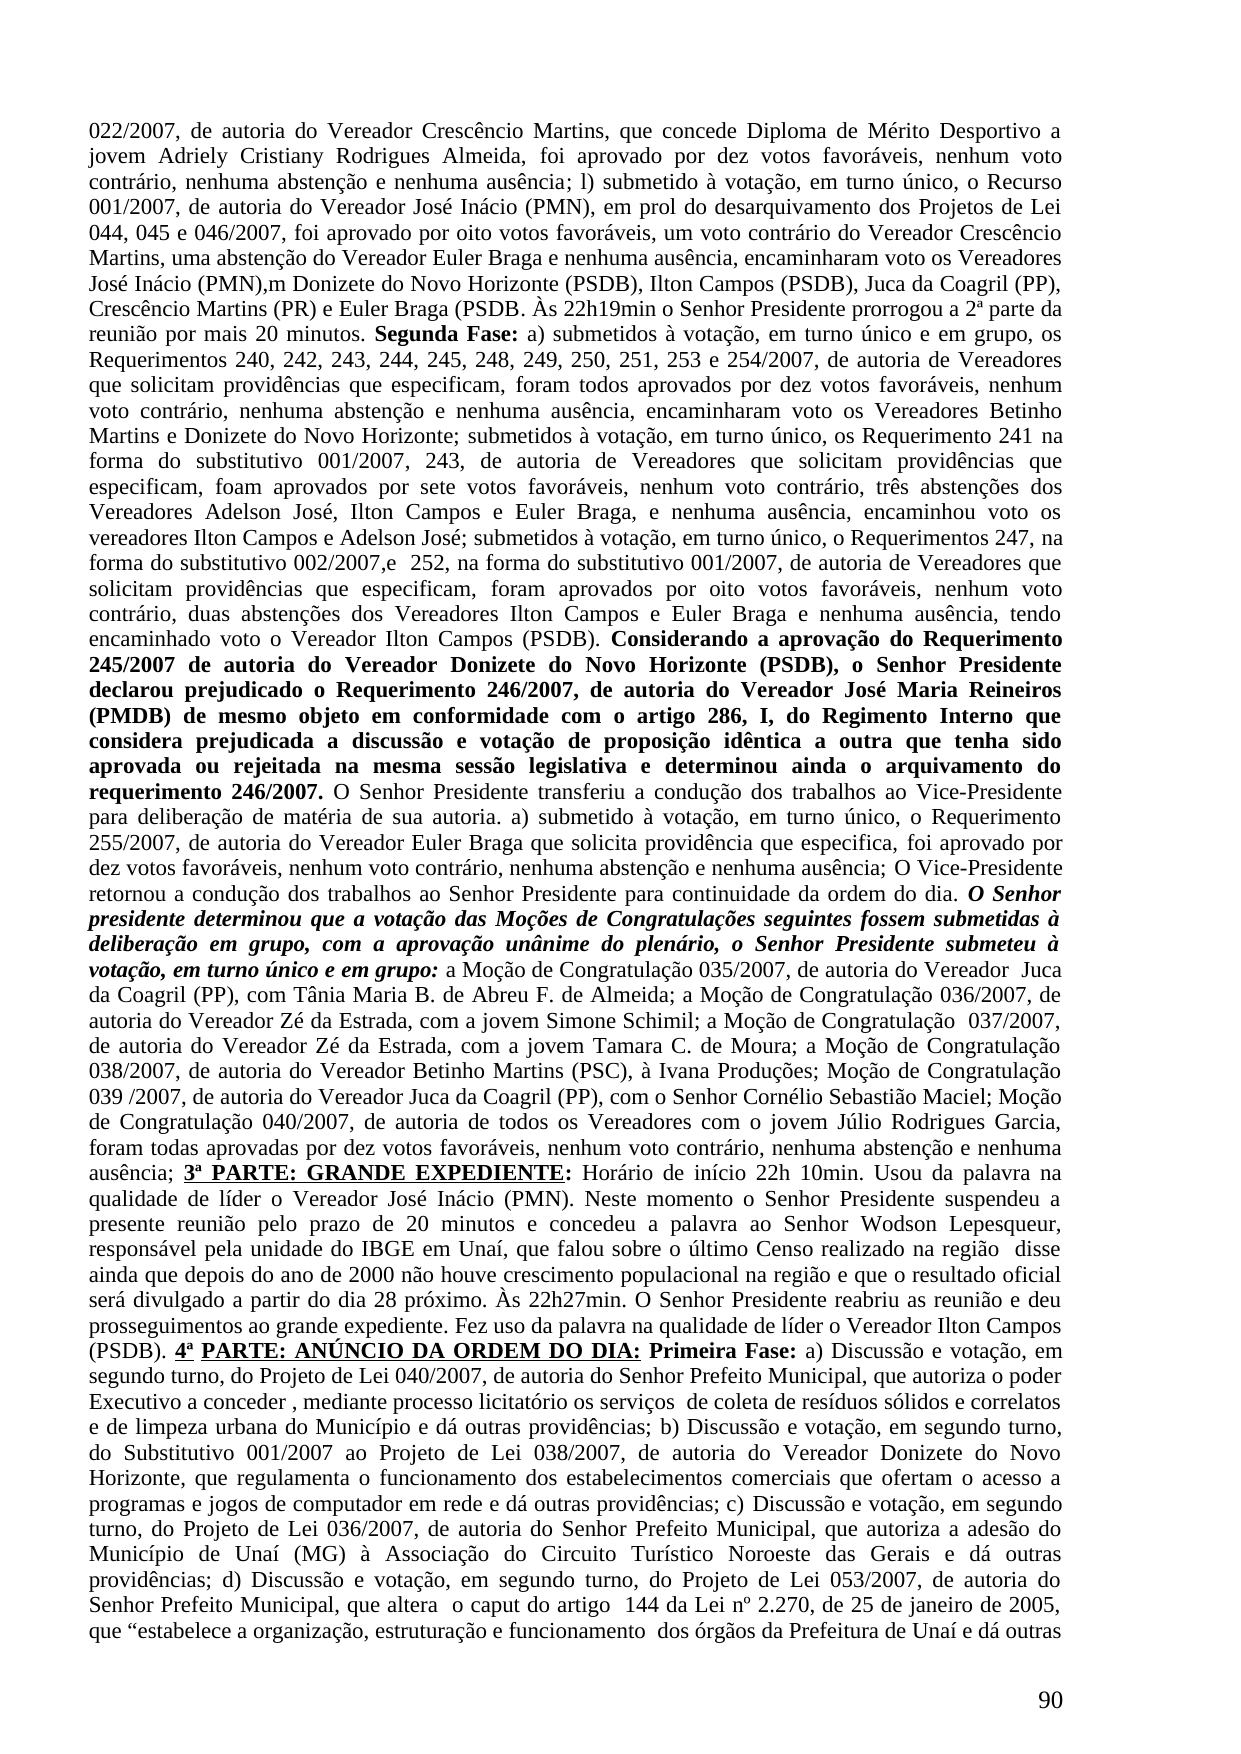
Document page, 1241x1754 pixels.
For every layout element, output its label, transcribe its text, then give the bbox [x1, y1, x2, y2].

text 022/2007, de autoria do Vereador Crescêncio Martins, que concede Diploma de Mérito Desportivo a jovem Adriely Cristiany Rodrigues Almeida, foi aprovado por dez votos favoráveis, nenhum voto contrário, nenhuma abstenção e nenhuma ausência; l) submetido à votação, em turno único, o Recurso 001/2007, de autoria do Vereador José Inácio (PMN), em prol do desarquivamento dos Projetos de Lei 044, 045 e 046/2007, foi aprovado por oito votos favoráveis, um voto contrário do Vereador Crescêncio Martins, uma abstenção do Vereador Euler Braga e nenhuma ausência, encaminharam voto os Vereadores José Inácio (PMN),m Donizete do Novo Horizonte (PSDB), Ilton Campos (PSDB), Juca da Coagril (PP), Crescêncio Martins (PR) e Euler Braga (PSDB. Às 22h19min o Senhor Presidente prorrogou a 2ª parte da reunião por mais 20 minutos. Segunda Fase: a) submetidos à votação, em turno único e em grupo, os Requerimentos 240, 242, 243, 244, 245, 248, 249, 250, 251, 253 e 254/2007, de autoria de Vereadores que solicitam providências que especificam, foram todos aprovados por dez votos favoráveis, nenhum voto contrário, nenhuma abstenção e nenhuma ausência, encaminharam voto os Vereadores Betinho Martins e Donizete do Novo Horizonte; submetidos à votação, em turno único, os Requerimento 241 na forma do substitutivo 001/2007, 243, de autoria de Vereadores que solicitam providências que especificam, foam aprovados por sete votos favoráveis, nenhum voto contrário, três abstenções dos Vereadores Adelson José, Ilton Campos e Euler Braga, e nenhuma ausência, encaminhou voto os vereadores Ilton Campos e Adelson José; submetidos à votação, em turno único, o Requerimentos 247, na forma do substitutivo 002/2007,e 252, na forma do substitutivo 001/2007, de autoria de Vereadores que solicitam providências que especificam, foram aprovados por oito votos favoráveis, nenhum voto contrário, duas abstenções dos Vereadores Ilton Campos e Euler Braga e nenhuma ausência, tendo encaminhado voto o Vereador Ilton Campos (PSDB). Considerando a aprovação do Requerimento 245/2007 de autoria do Vereador Donizete do Novo Horizonte (PSDB), o Senhor Presidente declarou prejudicado o Requerimento 246/2007, de autoria do Vereador José Maria Reineiros (PMDB) de mesmo objeto em conformidade com o artigo 286, I, do Regimento Interno que considera prejudicada a discussão e votação de proposição idêntica a outra que tenha sido aprovada ou rejeitada na mesma sessão legislativa e determinou ainda o arquivamento do requerimento 246/2007. O Senhor Presidente transferiu a condução dos trabalhos ao Vice-Presidente para deliberação de matéria de sua autoria. a) submetido à votação, em turno único, o Requerimento 255/2007, de autoria do Vereador Euler Braga que solicita providência que especifica, foi aprovado por dez votos favoráveis, nenhum voto contrário, nenhuma abstenção e nenhuma ausência; O Vice-Presidente retornou a condução dos trabalhos ao Senhor Presidente para continuidade da ordem do dia. O Senhor presidente determinou que a votação das Moções de Congratulações seguintes fossem submetidas à deliberação em grupo, com a aprovação unânime do plenário, o Senhor Presidente submeteu à votação, em turno único e em grupo: a Moção de Congratulação 035/2007, de autoria do Vereador Juca da Coagril (PP), com Tânia Maria B. de Abreu F. de Almeida; a Moção de Congratulação 036/2007, de autoria do Vereador Zé da Estrada, com a jovem Simone Schimil; a Moção de Congratulação 037/2007, de autoria do Vereador Zé da Estrada, com a jovem Tamara C. de Moura; a Moção de Congratulação 038/2007, de autoria do Vereador Betinho Martins (PSC), à Ivana Produções; Moção de Congratulação 039 /2007, de autoria do Vereador Juca da Coagril (PP), com o Senhor Cornélio Sebastião Maciel; Moção de Congratulação 040/2007, de autoria de todos os Vereadores com o jovem Júlio Rodrigues Garcia, foram todas aprovadas por dez votos favoráveis, nenhum voto contrário, nenhuma abstenção e nenhuma ausência; 3ª PARTE: GRANDE EXPEDIENTE: Horário de início 22h 10min. Usou da palavra na qualidade de líder o Vereador José Inácio (PMN). Neste momento o Senhor Presidente suspendeu a presente reunião pelo prazo de 20 minutos e concedeu a palavra ao Senhor Wodson Lepesqueur, responsável pela unidade do IBGE em Unaí, que falou sobre o último Censo realizado na região disse ainda que depois do ano de 2000 não houve crescimento populacional na região e que o resultado oficial será divulgado a partir do dia 28 próximo. Às 22h27min. O Senhor Presidente reabriu as reunião e deu prosseguimentos ao grande expediente. Fez uso da palavra na qualidade de líder o Vereador Ilton Campos (PSDB). 4ª PARTE: ANÚNCIO DA ORDEM DO DIA: Primeira Fase: a) Discussão e votação, em segundo turno, do Projeto de Lei 040/2007, de autoria do Senhor Prefeito Municipal, que autoriza o poder Executivo a conceder , mediante processo licitatório os serviços de coleta de resíduos sólidos e correlatos e de limpeza urbana do Município e dá outras providências; b) Discussão e votação, em segundo turno, do Substitutivo 001/2007 ao Projeto de Lei 038/2007, de autoria do Vereador Donizete do Novo Horizonte, que regulamenta o funcionamento dos estabelecimentos comerciais que ofertam o acesso a programas e jogos de computador em rede e dá outras providências; c) Discussão e votação, em segundo turno, do Projeto de Lei 036/2007, de autoria do Senhor Prefeito Municipal, que autoriza a adesão do Município de Unaí (MG) à Associação do Circuito Turístico Noroeste das Gerais e dá outras providências; d) Discussão e votação, em segundo turno, do Projeto de Lei 053/2007, de autoria do Senhor Prefeito Municipal, que altera o caput do artigo 144 da Lei nº 2.270, de 25 de janeiro de 2005, que “estabelece a organização, estruturação e funcionamento dos órgãos da Prefeitura de Unaí e dá outras [88, 118, 1063, 1643]
